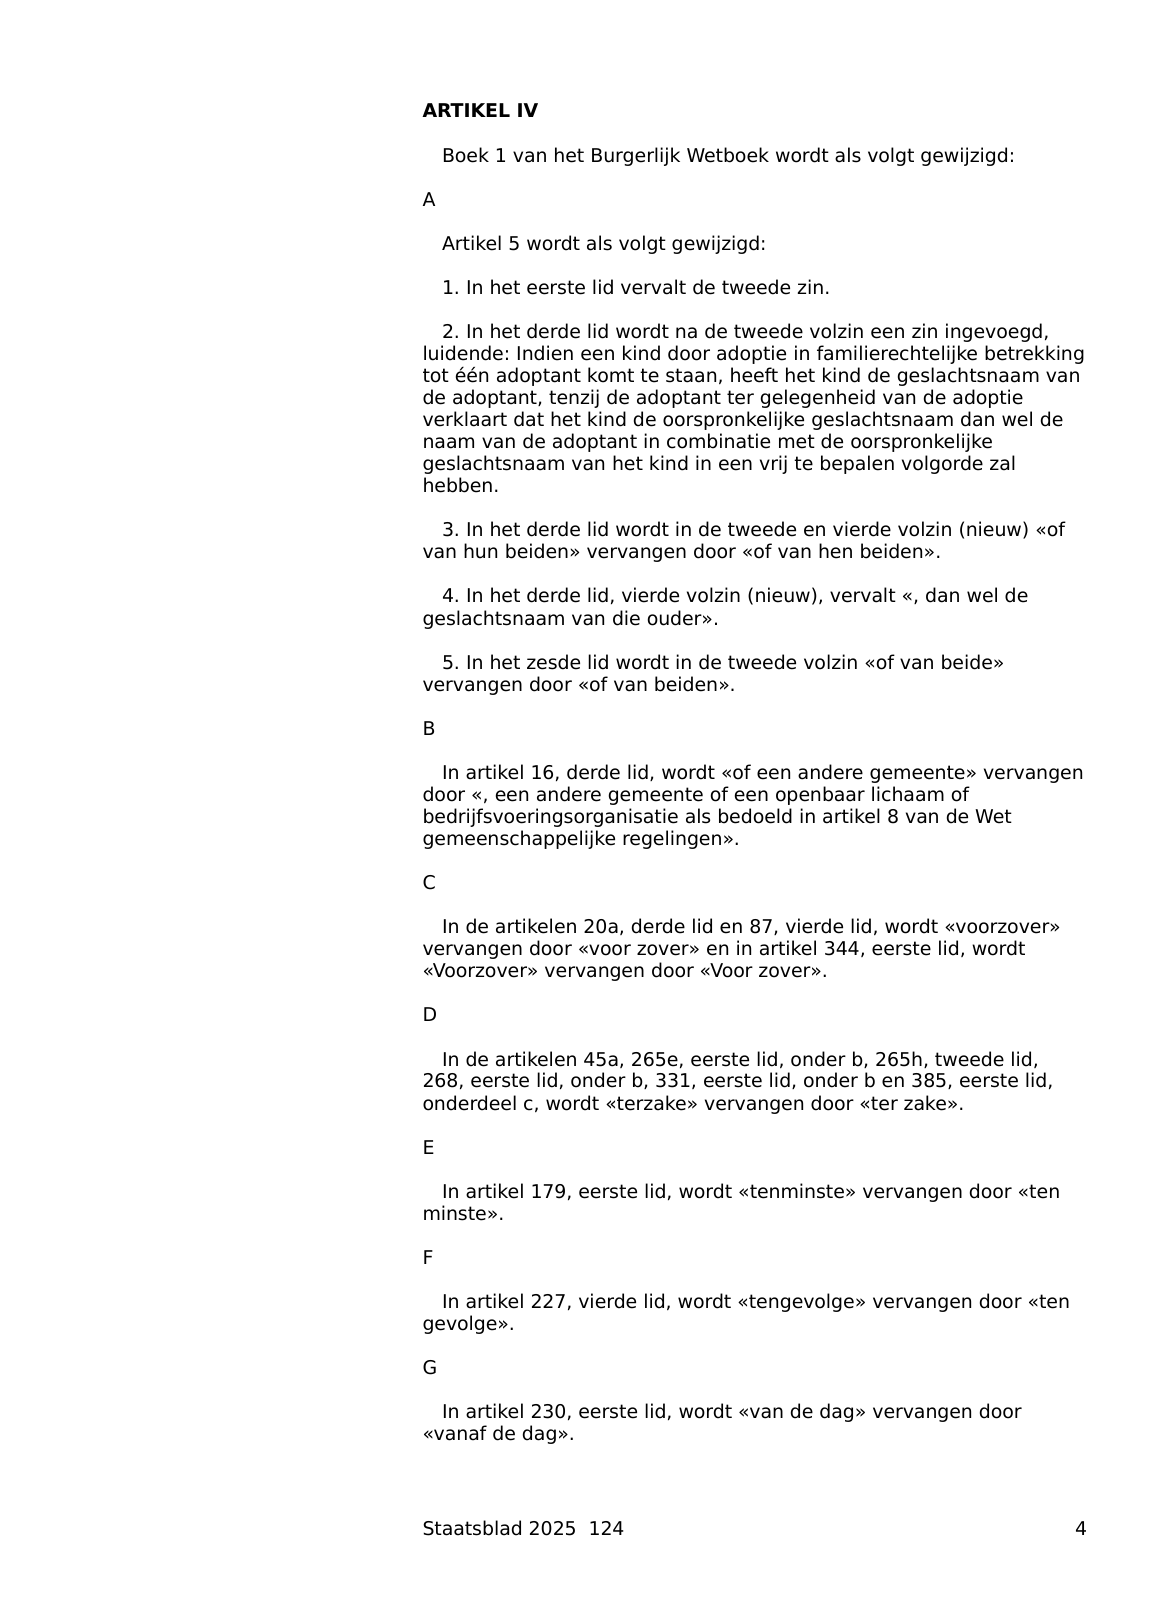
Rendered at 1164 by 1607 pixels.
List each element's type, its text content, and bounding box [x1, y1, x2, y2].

text In de artikelen 45a, 265e, eerste lid, onder b, 265h, tweede lid, 268, eerste lid, onder b, 331, eerste lid, onder b en 385, eerste lid, onderdeel c, wordt «terzake» vervangen door «ter zake». [422, 1048, 1087, 1114]
text In de artikelen 20a, derde lid en 87, vierde lid, wordt «voorzover» vervangen door «voor zover» en in artikel 344, eerste lid, wordt «Voorzover» vervangen door «Voor zover». [422, 916, 1087, 982]
text In artikel 16, derde lid, wordt «of een andere gemeente» vervangen door «, een andere gemeente of een openbaar lichaam of bedrijfsvoeringsorganisatie als bedoeld in artikel 8 van de Wet gemeenschappelijke regelingen». [422, 762, 1087, 850]
text C [422, 872, 1087, 894]
text In artikel 227, vierde lid, wordt «tengevolge» vervangen door «ten gevolge». [422, 1291, 1087, 1335]
text D [422, 1004, 1087, 1026]
text In artikel 230, eerste lid, wordt «van de dag» vervangen door «vanaf de dag». [422, 1401, 1087, 1445]
text F [422, 1247, 1087, 1269]
text Artikel 5 wordt als volgt gewijzigd: [422, 233, 1087, 255]
text G [422, 1357, 1087, 1379]
text B [422, 718, 1087, 740]
text 1. In het eerste lid vervalt de tweede zin. [422, 277, 1087, 299]
text In artikel 179, eerste lid, wordt «tenminste» vervangen door «ten minste». [422, 1181, 1087, 1225]
text 5. In het zesde lid wordt in de tweede volzin «of van beide» vervangen door «of van beiden». [422, 652, 1087, 696]
text 2. In het derde lid wordt na de tweede volzin een zin ingevoegd, luidende: Indien een kind door adoptie in familierechtelijke betrekking tot één adoptant komt te staan, heeft het kind de geslachtsnaam van de adoptant, tenzij de adoptant ter gelegenheid van de adoptie verklaart dat het kind de oorspronkelijke geslachtsnaam dan wel de naam van de adoptant in combinatie met de oorspronkelijke geslachtsnaam van het kind in een vrij te bepalen volgorde zal hebben. [422, 321, 1087, 497]
text 3. In het derde lid wordt in de tweede en vierde volzin (nieuw) «of van hun beiden» vervangen door «of van hen beiden». [422, 519, 1087, 563]
text A [422, 189, 1087, 211]
text Boek 1 van het Burgerlijk Wetboek wordt als volgt gewijzigd: [422, 144, 1087, 167]
subtitle ARTIKEL IV [422, 100, 1087, 122]
text E [422, 1137, 1087, 1158]
text 4. In het derde lid, vierde volzin (nieuw), vervalt «, dan wel de geslachtsnaam van die ouder». [422, 585, 1087, 629]
